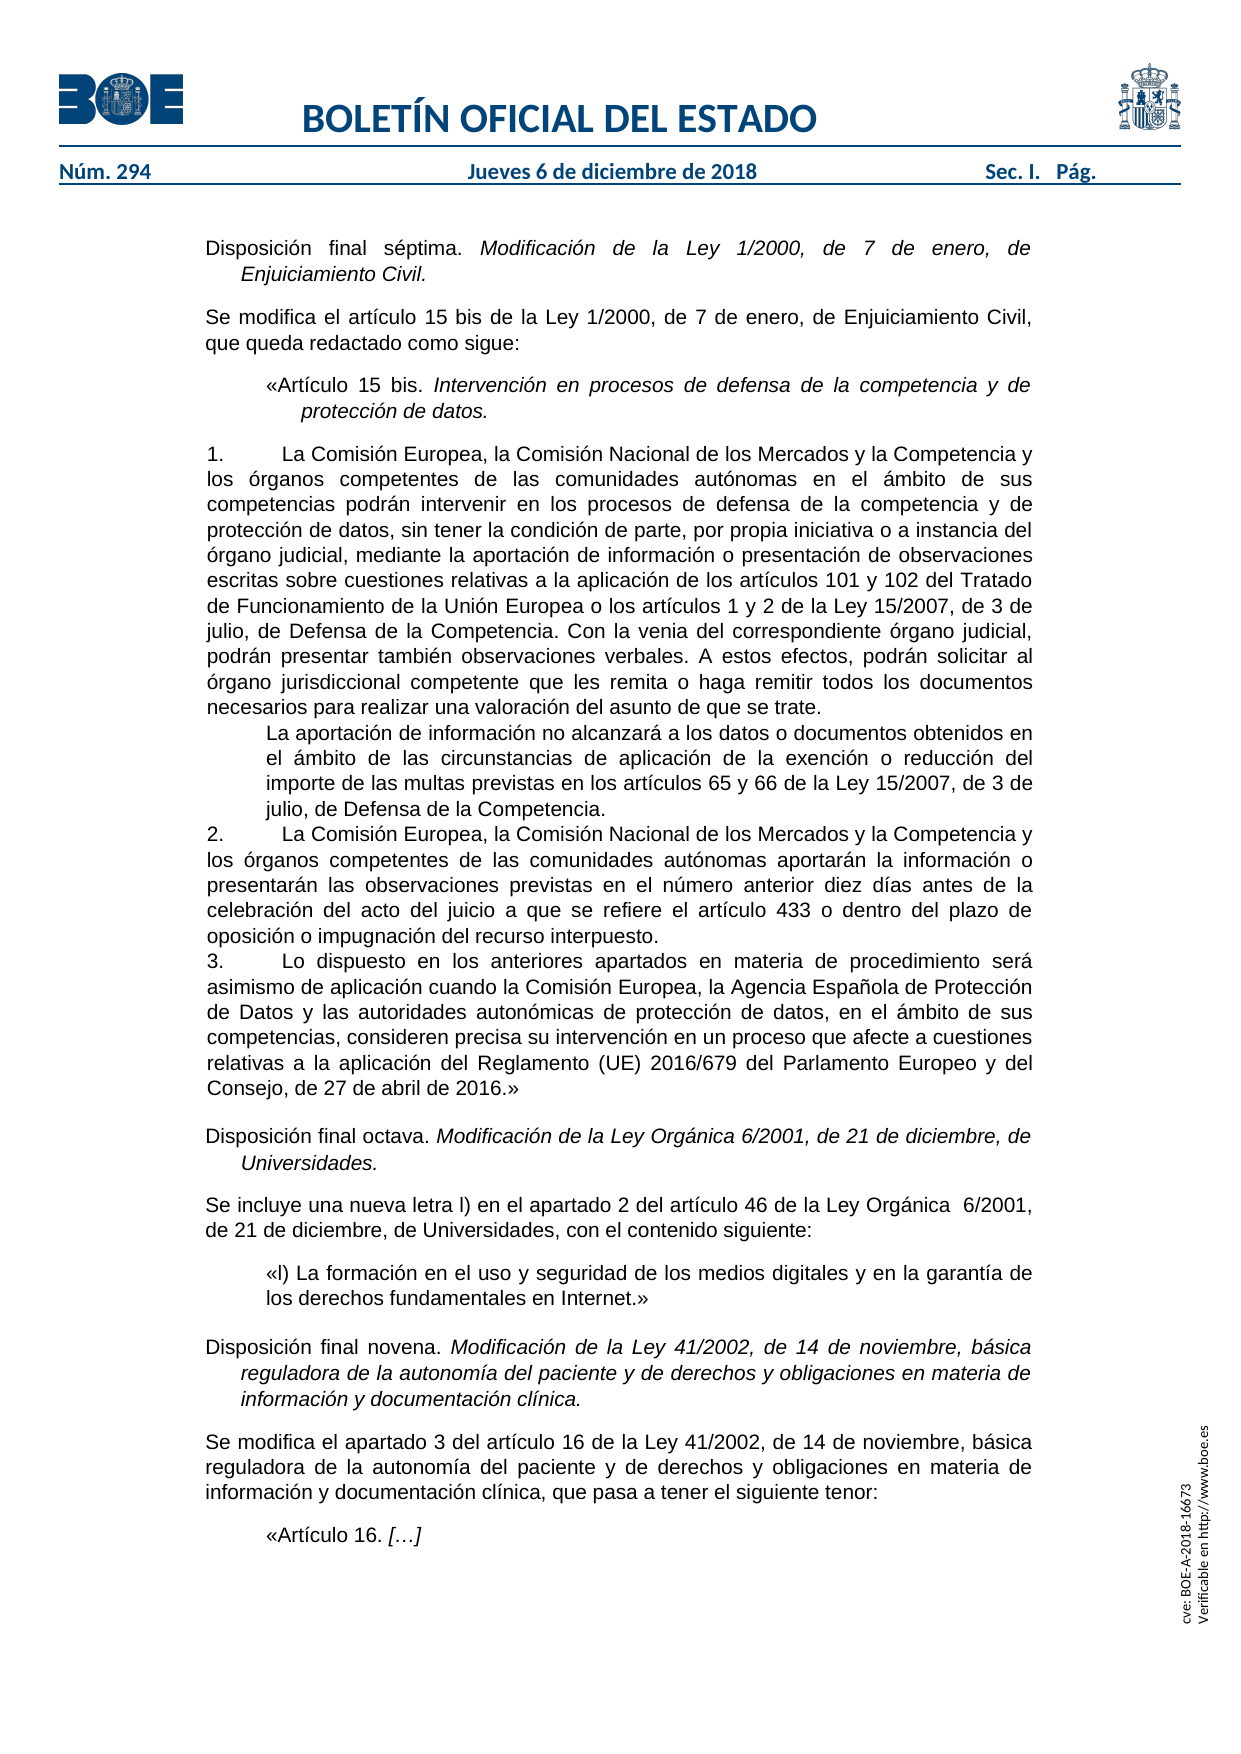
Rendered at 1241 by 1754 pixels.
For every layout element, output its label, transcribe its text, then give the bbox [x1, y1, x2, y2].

text Se incluye una nueva letra l) en el apartado 2 del artículo 46 de la Ley Orgánica 6/2001, de 21 de diciembre, de Universidades, con el contenido siguiente: [205, 1193, 1034, 1242]
text «l) La formación en el uso y seguridad de los medios digitales y en la garantía de los derechos fundamentales en Internet.» [266, 1261, 1034, 1310]
text Disposición final octava. Modificación de la Ley Orgánica 6/2001, de 21 de diciembre, de Universidades. [205, 1124, 1034, 1174]
text «Artículo 15 bis. Intervención en procesos de defensa de la competencia y de protección de datos. [266, 373, 1034, 423]
text Se modifica el artículo 15 bis de la Ley 1/2000, de 7 de enero, de Enjuiciamiento Civil, que queda redactado como sigue: [205, 305, 1034, 354]
text Disposición final séptima. Modificación de la Ley 1/2000, de 7 de enero, de Enjuiciamiento Civil. [205, 236, 1034, 286]
list La Comisión Europea, la Comisión Nacional de los Mercados y la Competencia y los órganos competentes de las comunidades autónomas en el ámbito de sus competencias podrán intervenir en los procesos de defensa de la competencia y de protección de datos, sin tener la condición de parte, por propia iniciativa o a instancia del órgano judicial, mediante la aportación de información o presentación de observaciones escritas sobre cuestiones relativas a la aplicación de los artículos 101 y 102 del Tratado de Funcionamiento de la Unión Europea o los artículos 1 y 2 de la Ley 15/2007, de 3 de julio, de Defensa de la Competencia. Con la venia del correspondiente órgano judicial, podrán presentar también observaciones verbales. A estos efectos, podrán solicitar al órgano jurisdiccional competente que les remita o haga remitir todos los documentos necesarios para realizar una valoración del asunto de que se trate. [207, 442, 1034, 719]
list Lo dispuesto en los anteriores apartados en materia de procedimiento será asimismo de aplicación cuando la Comisión Europea, la Agencia Española de Protección de Datos y las autoridades autonómicas de protección de datos, en el ámbito de sus competencias, consideren precisa su intervención en un proceso que afecte a cuestiones relativas a la aplicación del Reglamento (UE) 2016/679 del Parlamento Europeo y del Consejo, de 27 de abril de 2016.» [207, 949, 1034, 1100]
text Disposición final novena. Modificación de la Ley 41/2002, de 14 de noviembre, básica reguladora de la autonomía del paciente y de derechos y obligaciones en materia de información y documentación clínica. [205, 1335, 1034, 1411]
list La Comisión Europea, la Comisión Nacional de los Mercados y la Competencia y los órganos competentes de las comunidades autónomas aportarán la información o presentarán las observaciones previstas en el número anterior diez días antes de la celebración del acto del juicio a que se refiere el artículo 433 o dentro del plazo de oposición o impugnación del recurso interpuesto. [207, 822, 1034, 947]
text Se modifica el apartado 3 del artículo 16 de la Ley 41/2002, de 14 de noviembre, básica reguladora de la autonomía del paciente y de derechos y obligaciones en materia de información y documentación clínica, que pasa a tener el siguiente tenor: [205, 1429, 1034, 1504]
text La aportación de información no alcanzará a los datos o documentos obtenidos en el ámbito de las circunstancias de aplicación de la exención o reducción del importe de las multas previstas en los artículos 65 y 66 de la Ley 15/2007, de 3 de julio, de Defensa de la Competencia. [266, 721, 1034, 820]
text «Artículo 16. […] [266, 1523, 1034, 1547]
